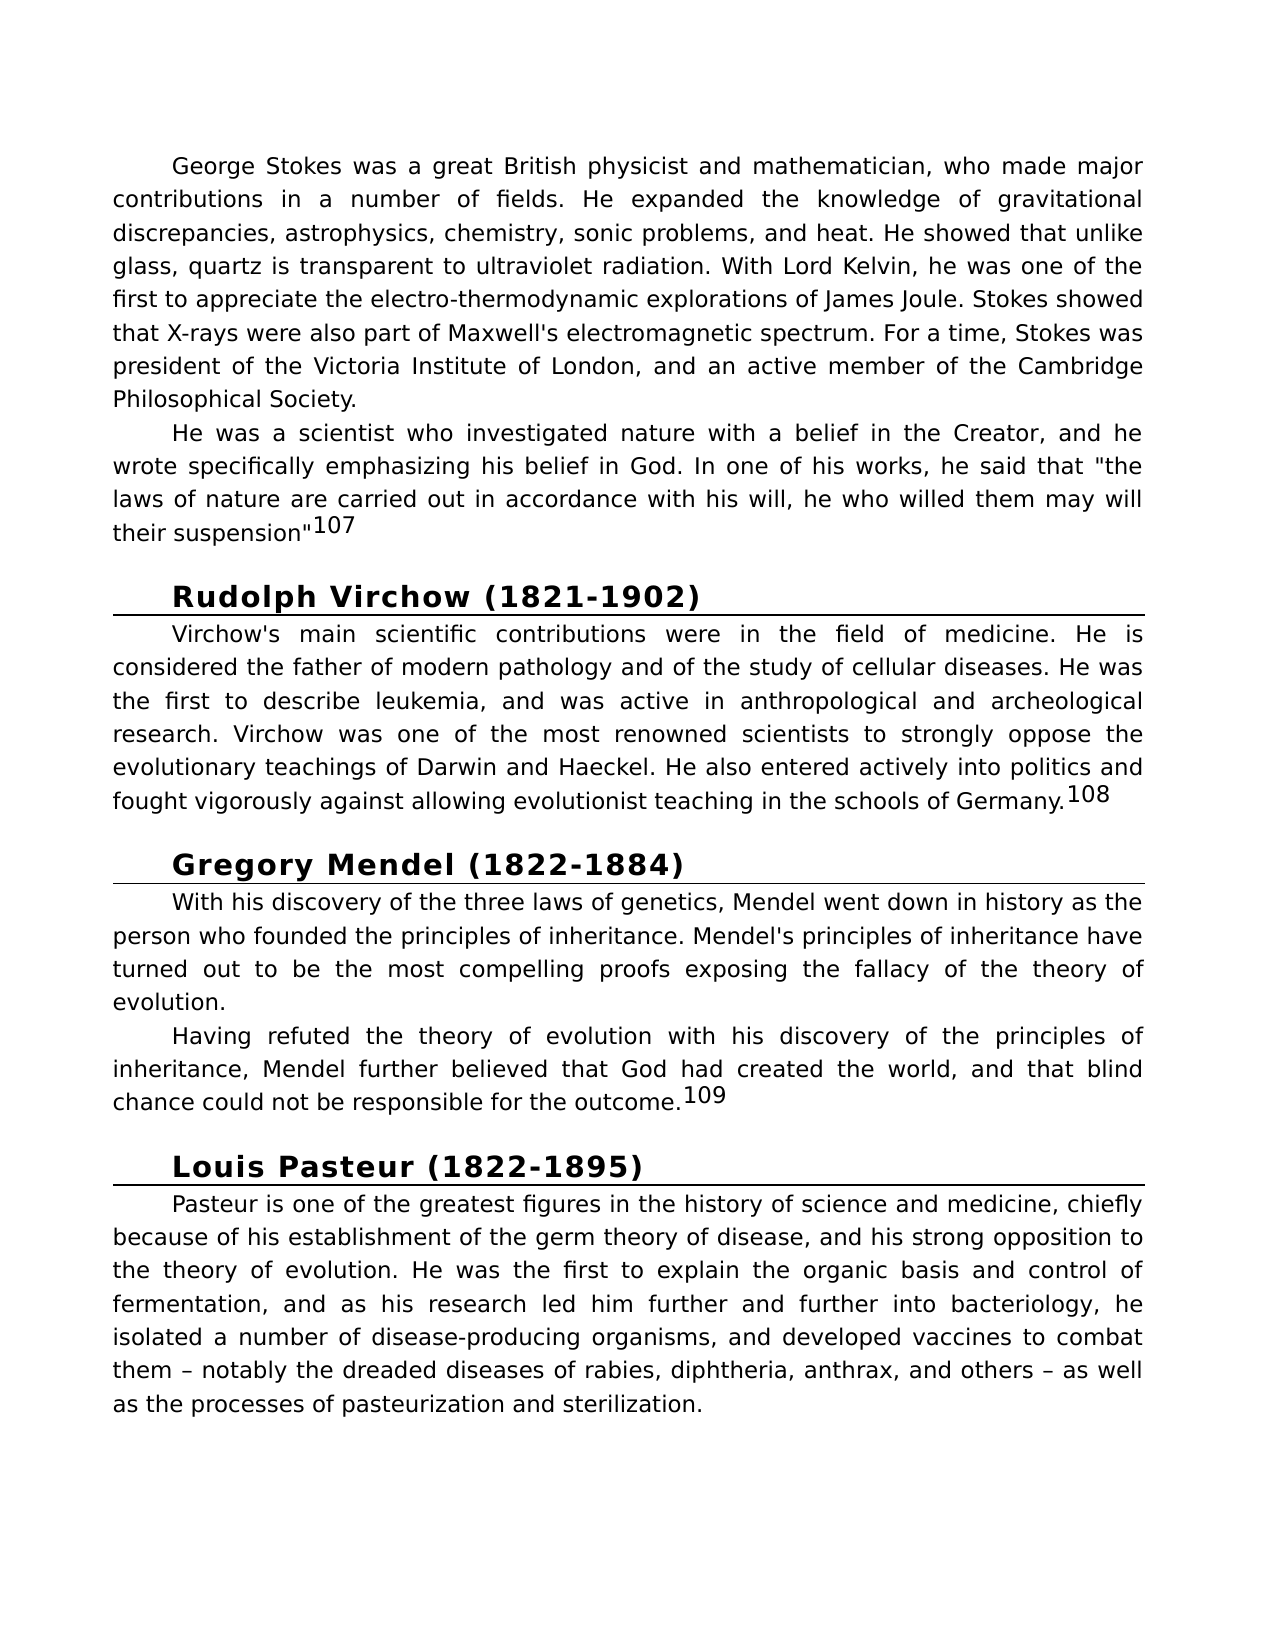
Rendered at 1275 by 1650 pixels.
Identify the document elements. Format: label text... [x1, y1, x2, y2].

text Virchow's main scientific contributions were in the field of medicine. He is considered the father of modern pathology and of the study of cellular diseases. He was the first to describe leukemia, and was active in anthropological and archeological research. Virchow was one of the most renowned scientists to strongly oppose the evolutionary teachings of Darwin and Haeckel. He also entered actively into politics and fought vigorously against allowing evolutionist teaching in the schools of Germany.108 [112, 616, 1145, 816]
text Louis Pasteur (1822-1895) [112, 1151, 1145, 1186]
text Rudolph Virchow (1821-1902) [112, 581, 1145, 616]
text George Stokes was a great British physicist and mathematician, who made major contributions in a number of fields. He expanded the knowledge of gravitational discrepancies, astrophysics, chemistry, sonic problems, and heat. He showed that unlike glass, quartz is transparent to ultraviolet radiation. With Lord Kelvin, he was one of the first to appreciate the electro-thermodynamic explorations of James Joule. Stokes showed that X-rays were also part of Maxwell's electromagnetic spectrum. For a time, Stokes was president of the Victoria Institute of London, and an active member of the Cambridge Philosophical Society. [112, 148, 1145, 414]
text Gregory Mendel (1822-1884) [112, 849, 1145, 884]
text He was a scientist who investigated nature with a belief in the Creator, and he wrote specifically emphasizing his belief in God. In one of his works, he said that "the laws of nature are carried out in accordance with his will, he who willed them may will their suspension"107 [112, 414, 1145, 548]
text Having refuted the theory of evolution with his discovery of the principles of inheritance, Mendel further believed that God had created the world, and that blind chance could not be responsible for the outcome.109 [112, 1017, 1145, 1117]
text With his discovery of the three laws of genetics, Mendel went down in history as the person who founded the principles of inheritance. Mendel's principles of inheritance have turned out to be the most compelling proofs exposing the fallacy of the theory of evolution. [112, 884, 1145, 1017]
text Pasteur is one of the greatest figures in the history of science and medicine, chiefly because of his establishment of the germ theory of disease, and his strong opposition to the theory of evolution. He was the first to explain the organic basis and control of fermentation, and as his research led him further and further into bacteriology, he isolated a number of disease-producing organisms, and developed vaccines to combat them – notably the dreaded diseases of rabies, diphtheria, anthrax, and others – as well as the processes of pasteurization and sterilization. [112, 1186, 1145, 1419]
